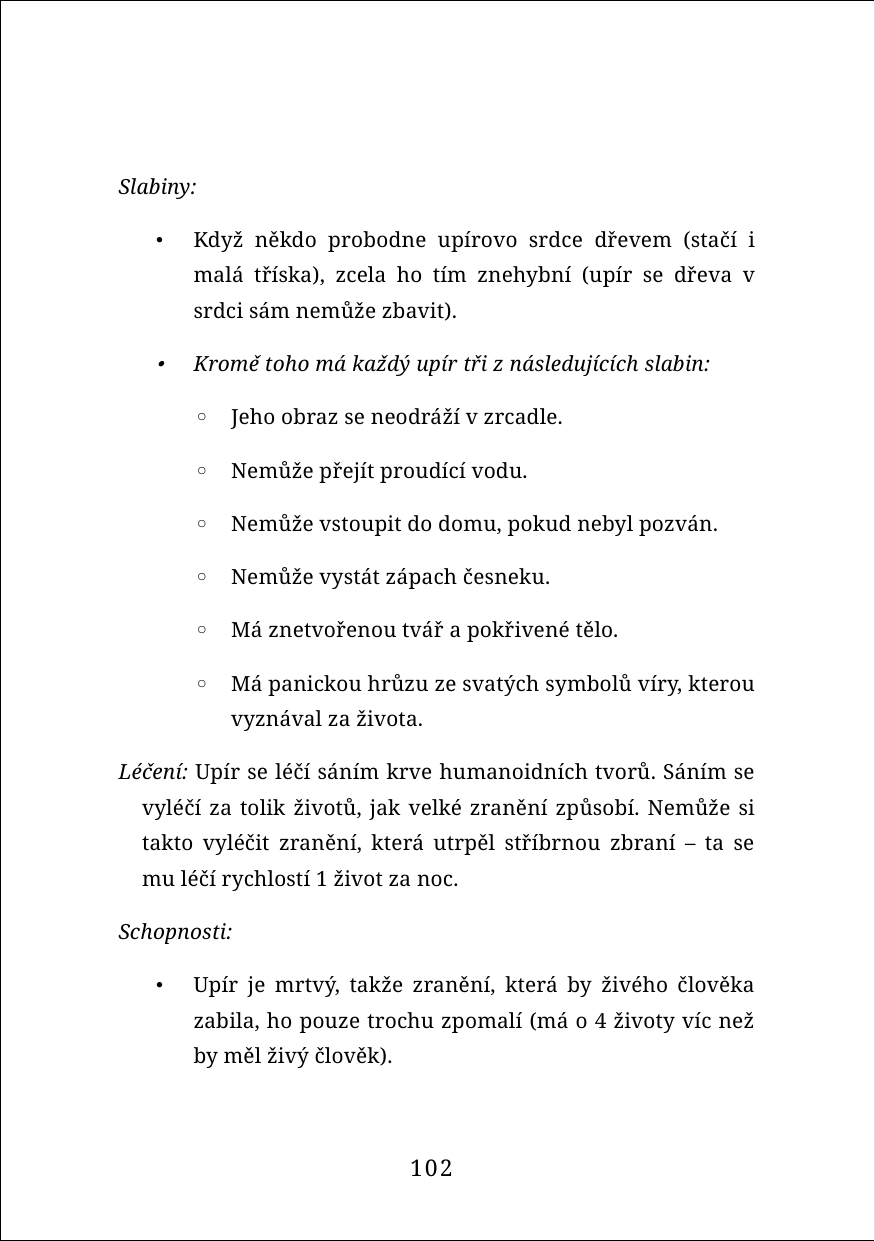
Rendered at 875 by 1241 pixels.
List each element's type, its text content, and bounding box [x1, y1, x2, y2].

list Když někdo probodne upírovo srdce dřevem (stačí i malá tříska), zcela ho tím znehybní (upír se dřeva v srdci sám nemůže zbavit). [156, 225, 756, 324]
list Má znetvořenou tvář a pokřivené tělo. [193, 615, 756, 644]
list Má panickou hrůzu ze svatých symbolů víry, kterou vyznával za života. [193, 669, 756, 733]
list Kromě toho má každý upír tři z následujících slabin: [156, 349, 756, 378]
text Léčení: Upír se léčí sáním krve humanoidních tvorů. Sáním se vyléčí za tolik životů, jak velké zranění způsobí. Nemůže si takto vyléčit zranění, která utrpěl stříbrnou zbraní – ta se mu léčí rychlostí 1 život za noc. [118, 757, 756, 892]
list Jeho obraz se neodráží v zrcadle. [193, 402, 756, 431]
text Schopnosti: [118, 917, 756, 946]
list Upír je mrtvý, takže zranění, která by živého člověka zabila, ho pouze trochu zpomalí (má o 4 životy víc než by měl živý člověk). [156, 970, 756, 1070]
list Nemůže přejít proudící vodu. [193, 456, 756, 484]
text Slabiny: [118, 172, 756, 200]
list Nemůže vystát zápach česneku. [193, 562, 756, 591]
list Nemůže vstoupit do domu, pokud nebyl pozván. [193, 509, 756, 537]
